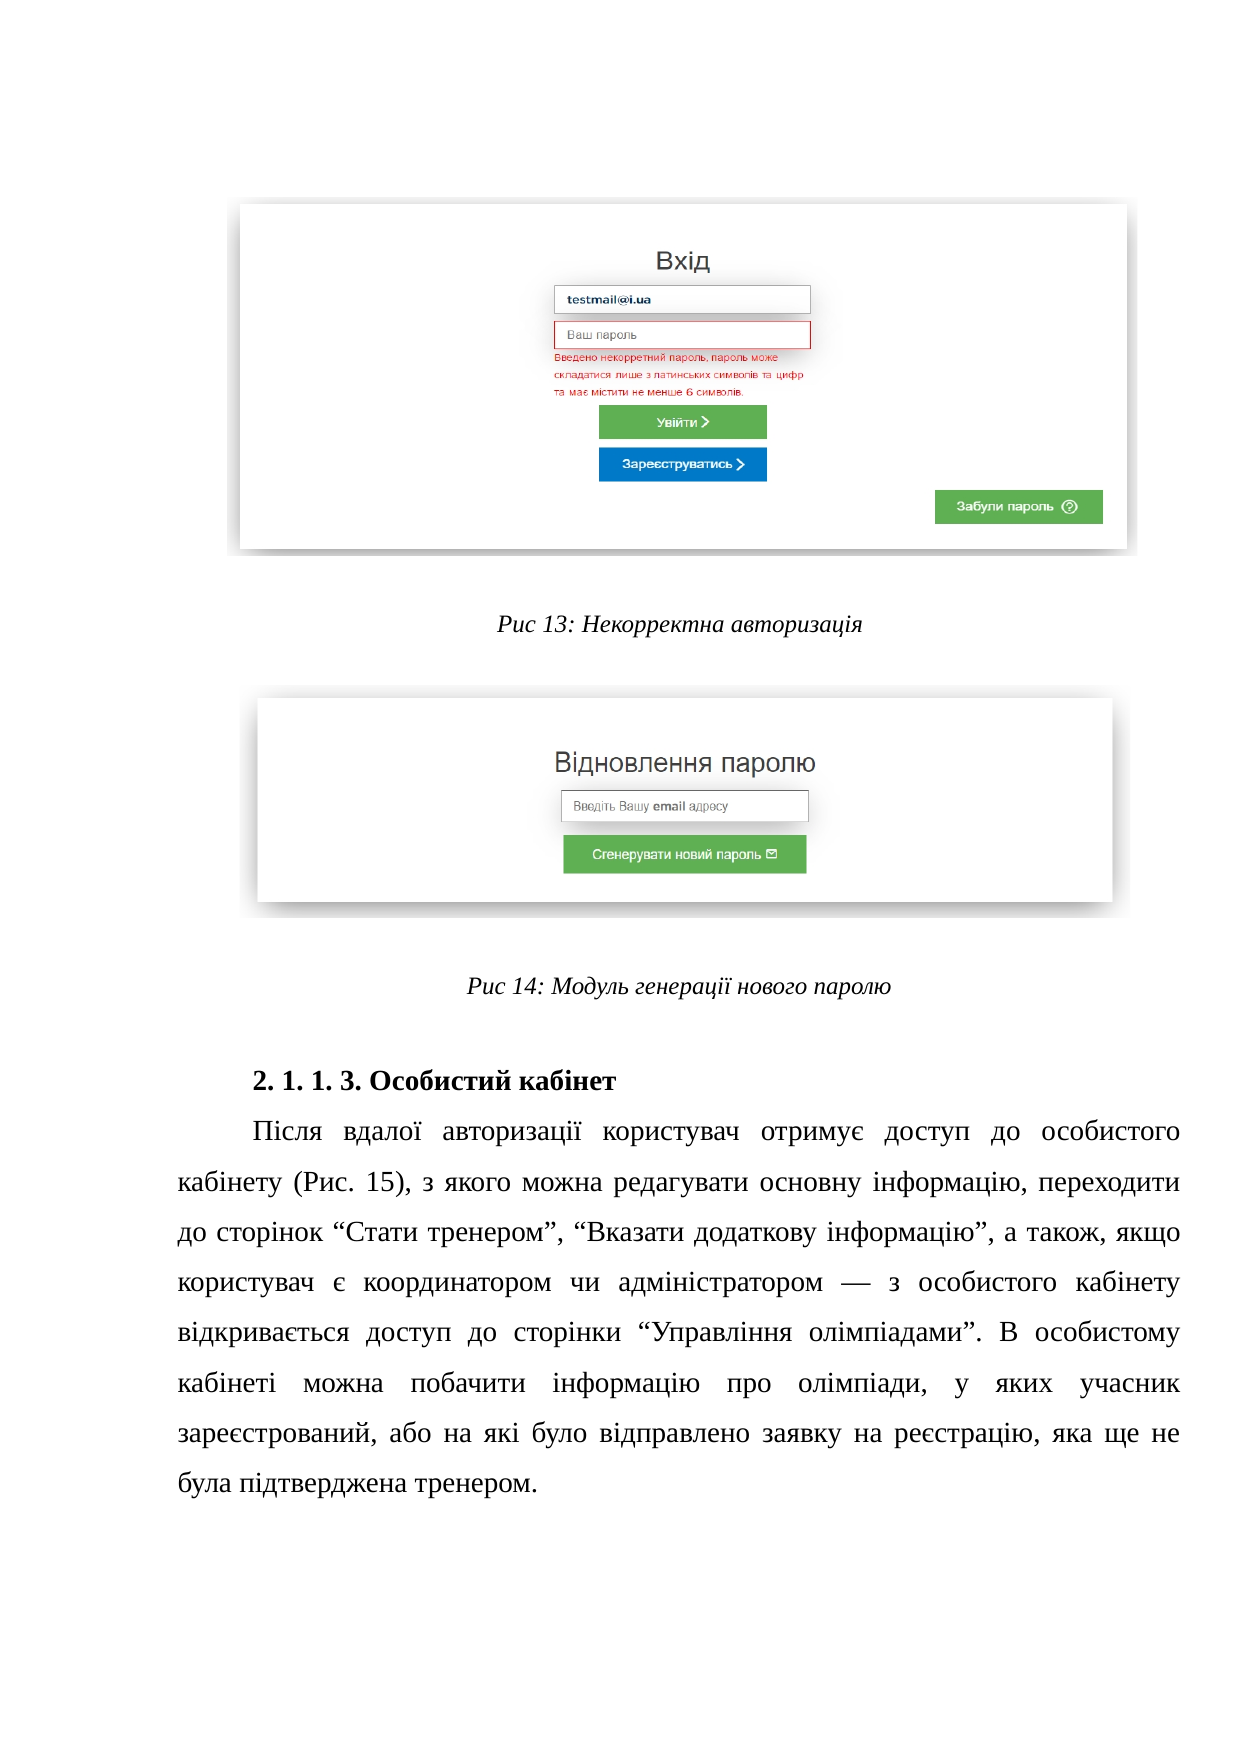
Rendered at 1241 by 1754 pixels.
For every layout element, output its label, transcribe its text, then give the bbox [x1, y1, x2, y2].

subtitle 2. 1. 1. 3. Особистий кабінет [177, 1063, 1181, 1097]
text Рис 14: Модуль генерації нового паролю [195, 971, 1165, 1000]
text Рис 13: Некорректна авторизація [195, 609, 1167, 638]
picture [239, 685, 1131, 918]
text Після вдалої авторизації користувач отримує доступ до особистого кабінету (Рис. 15), з якого можна редагувати основну інформацію, переходити до сторінок “Стати тренером”, “Вказати додаткову інформацію”, а також, якщо користувач є координатором чи адміністратором — з особистого кабінету відкривається доступ до сторінки “Управління олімпіадами”. В особистому кабінеті можна побачити інформацію про олімпіади, у яких учасник зареєстрований, або на які було відправлено заявку на реєстрацію, яка ще не була підтверджена тренером. [177, 1113, 1181, 1499]
picture [227, 197, 1138, 556]
